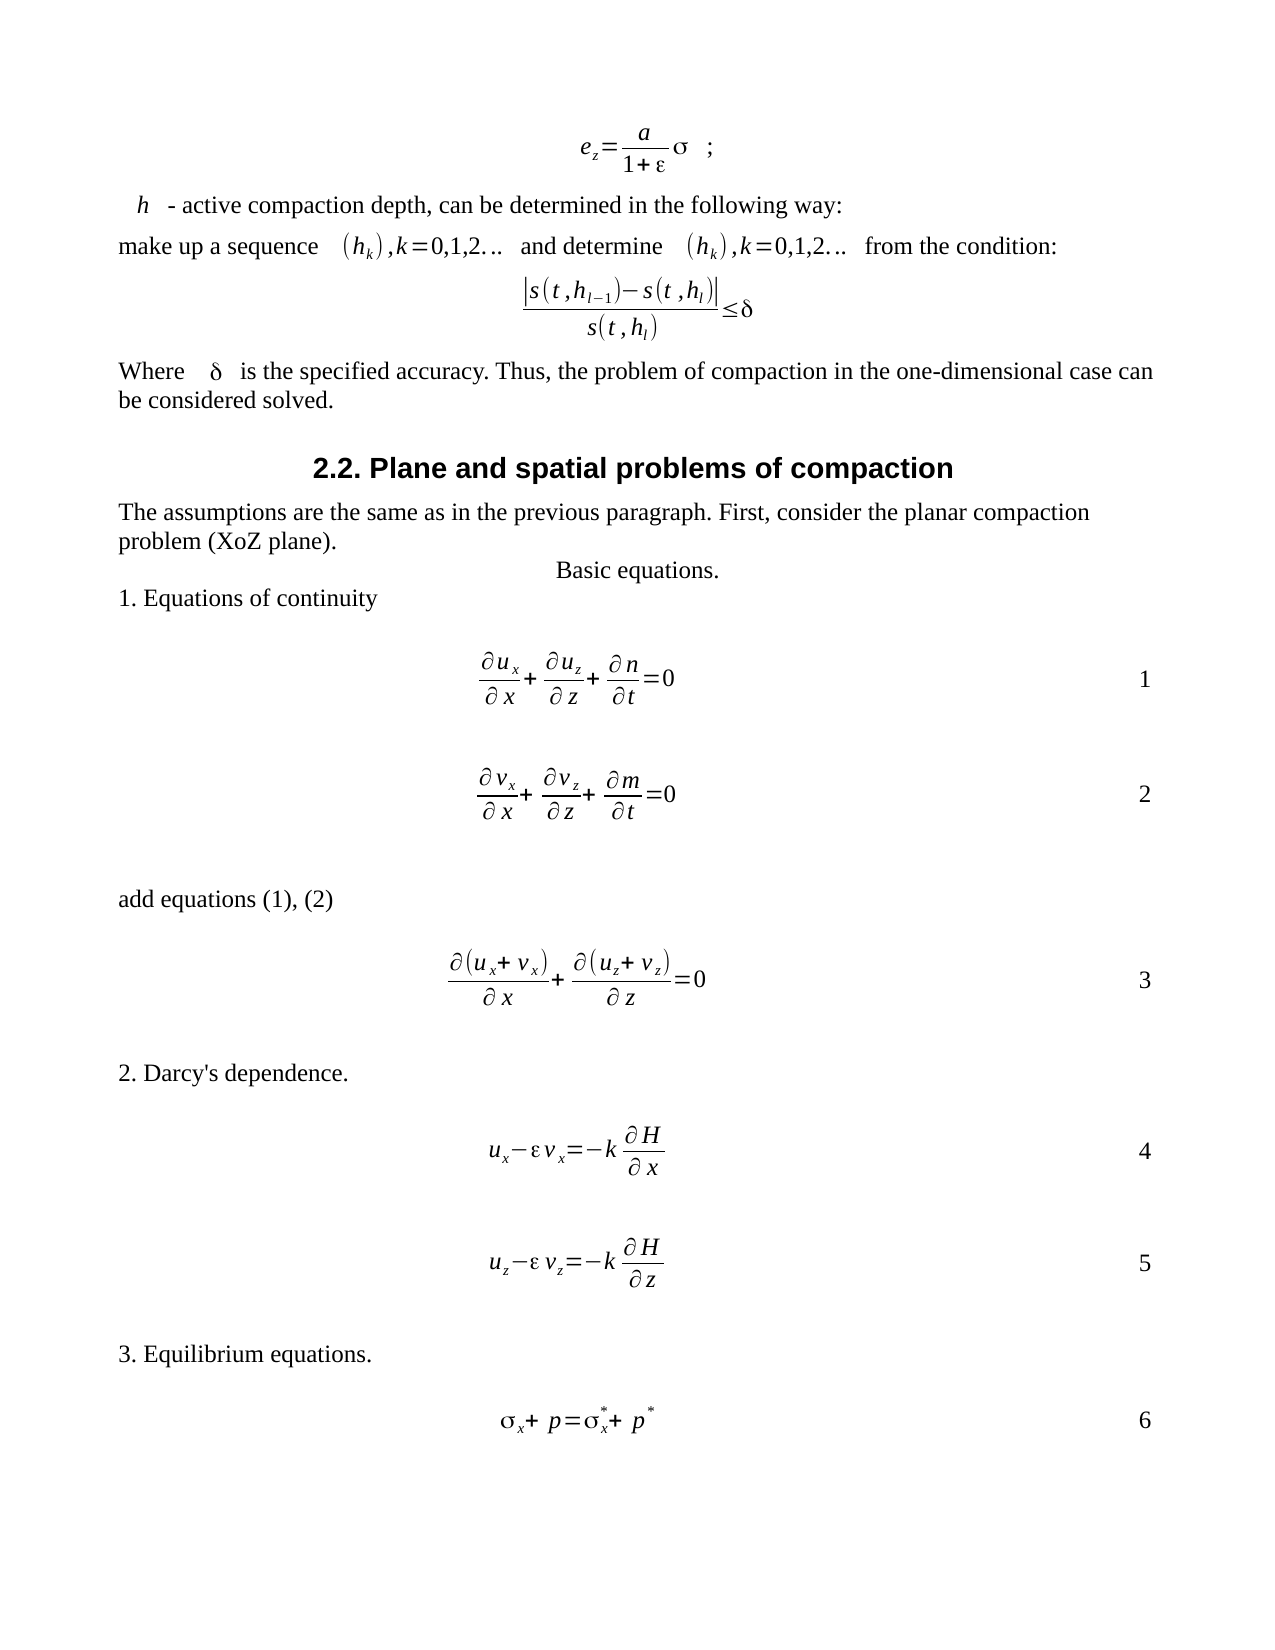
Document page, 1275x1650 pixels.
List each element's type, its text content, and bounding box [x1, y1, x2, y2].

table_header 4 [1041, 1116, 1157, 1198]
table_header 2 [1041, 756, 1157, 843]
table_header [118, 1227, 1041, 1310]
text add equations (1), (2) [118, 884, 1157, 913]
text Basic equations. [118, 555, 1157, 583]
table_header [118, 942, 1041, 1029]
text 3. Equilibrium equations. [118, 1339, 1157, 1368]
table_header 1 [1041, 641, 1157, 728]
text Where is the specified accuracy. Thus, the problem of compaction in the one-dimensional case can be considered solved. [118, 356, 1157, 414]
text ; [118, 118, 1157, 177]
subtitle 2.2. Plane and spatial problems of compaction [118, 451, 1157, 485]
text make up a sequence and determine from the condition: [118, 231, 1157, 263]
text 1. Equations of continuity [118, 583, 1157, 612]
table_header [118, 756, 1041, 843]
table_header 3 [1041, 942, 1157, 1029]
text 2. Darcy's dependence. [118, 1058, 1157, 1087]
table_header 6 [1041, 1397, 1157, 1456]
text - active compaction depth, can be determined in the following way: [118, 190, 1157, 218]
text The assumptions are the same as in the previous paragraph. First, consider the planar compaction problem (XoZ plane). [118, 497, 1157, 555]
table_header 5 [1041, 1227, 1157, 1310]
table_header [118, 1116, 1041, 1198]
table_header [118, 1397, 1041, 1456]
table_header [118, 641, 1041, 728]
